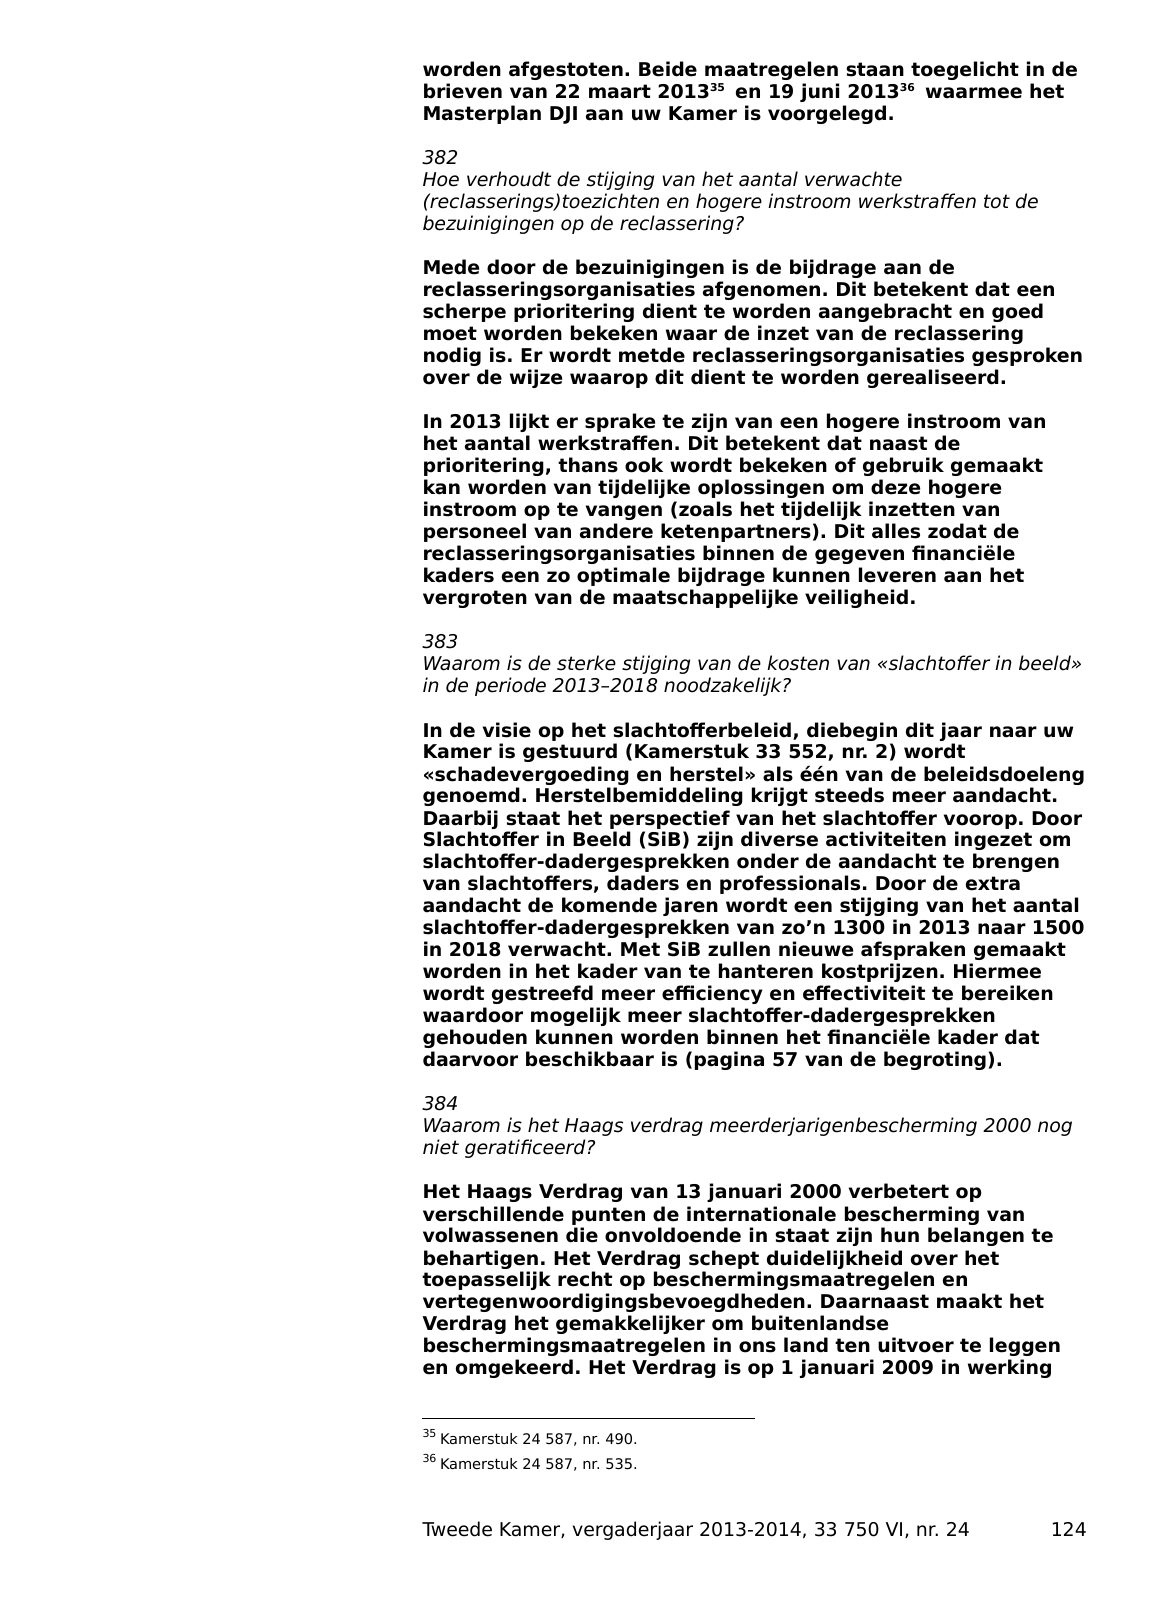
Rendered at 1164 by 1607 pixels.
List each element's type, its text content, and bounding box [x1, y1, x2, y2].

text Het Haags Verdrag van 13 januari 2000 verbetert op verschillende punten de internationale bescherming van volwassenen die onvoldoende in staat zijn hun belangen te behartigen. Het Verdrag schept duidelijkheid over het toepasselijk recht op beschermingsmaatregelen en vertegenwoordigingsbevoegdheden. Daarnaast maakt het Verdrag het gemakkelijker om buitenlandse beschermingsmaatregelen in ons land ten uitvoer te leggen en omgekeerd. Het Verdrag is op 1 januari 2009 in werking [422, 1181, 1087, 1379]
text In de visie op het slachtofferbeleid, diebegin dit jaar naar uw Kamer is gestuurd (Kamerstuk 33 552, nr. 2) wordt «schadevergoeding en herstel» als één van de beleidsdoeleng genoemd. Herstelbemiddeling krijgt steeds meer aandacht. Daarbij staat het perspectief van het slachtoffer voorop. Door Slachtoffer in Beeld (SiB) zijn diverse activiteiten ingezet om slachtoffer-dadergesprekken onder de aandacht te brengen van slachtoffers, daders en professionals. Door de extra aandacht de komende jaren wordt een stijging van het aantal slachtoffer-dadergesprekken van zo’n 1300 in 2013 naar 1500 in 2018 verwacht. Met SiB zullen nieuwe afspraken gemaakt worden in het kader van te hanteren kostprijzen. Hiermee wordt gestreefd meer efficiency en effectiviteit te bereiken waardoor mogelijk meer slachtoffer-dadergesprekken gehouden kunnen worden binnen het financiële kader dat daarvoor beschikbaar is (pagina 57 van de begroting). [422, 719, 1087, 1071]
text In 2013 lijkt er sprake te zijn van een hogere instroom van het aantal werkstraffen. Dit betekent dat naast de prioritering, thans ook wordt bekeken of gebruik gemaakt kan worden van tijdelijke oplossingen om deze hogere instroom op te vangen (zoals het tijdelijk inzetten van personeel van andere ketenpartners). Dit alles zodat de reclasseringsorganisaties binnen de gegeven financiële kaders een zo optimale bijdrage kunnen leveren aan het vergroten van de maatschappelijke veiligheid. [422, 411, 1087, 609]
text Mede door de bezuinigingen is de bijdrage aan de reclasseringsorganisaties afgenomen. Dit betekent dat een scherpe prioritering dient te worden aangebracht en goed moet worden bekeken waar de inzet van de reclassering nodig is. Er wordt metde reclasseringsorganisaties gesproken over de wijze waarop dit dient te worden gerealiseerd. [422, 257, 1087, 389]
text worden afgestoten. Beide maatregelen staan toegelicht in de brieven van 22 maart 2013 en 19 juni 2013 waarmee het Masterplan DJI aan uw Kamer is voorgelegd. [422, 59, 1087, 125]
text 383 [422, 631, 1087, 653]
text Waarom is de sterke stijging van de kosten van «slachtoffer in beeld» in de periode 2013–2018 noodzakelijk? [422, 653, 1087, 697]
text Kamerstuk 24 587, nr. 535. [422, 1452, 1087, 1474]
text 382 [422, 147, 1087, 169]
text Waarom is het Haags verdrag meerderjarigenbescherming 2000 nog niet geratificeerd? [422, 1115, 1087, 1159]
text Hoe verhoudt de stijging van het aantal verwachte (reclasserings)toezichten en hogere instroom werkstraffen tot de bezuinigingen op de reclassering? [422, 169, 1087, 235]
text Kamerstuk 24 587, nr. 490. [422, 1427, 1087, 1449]
text 384 [422, 1093, 1087, 1115]
